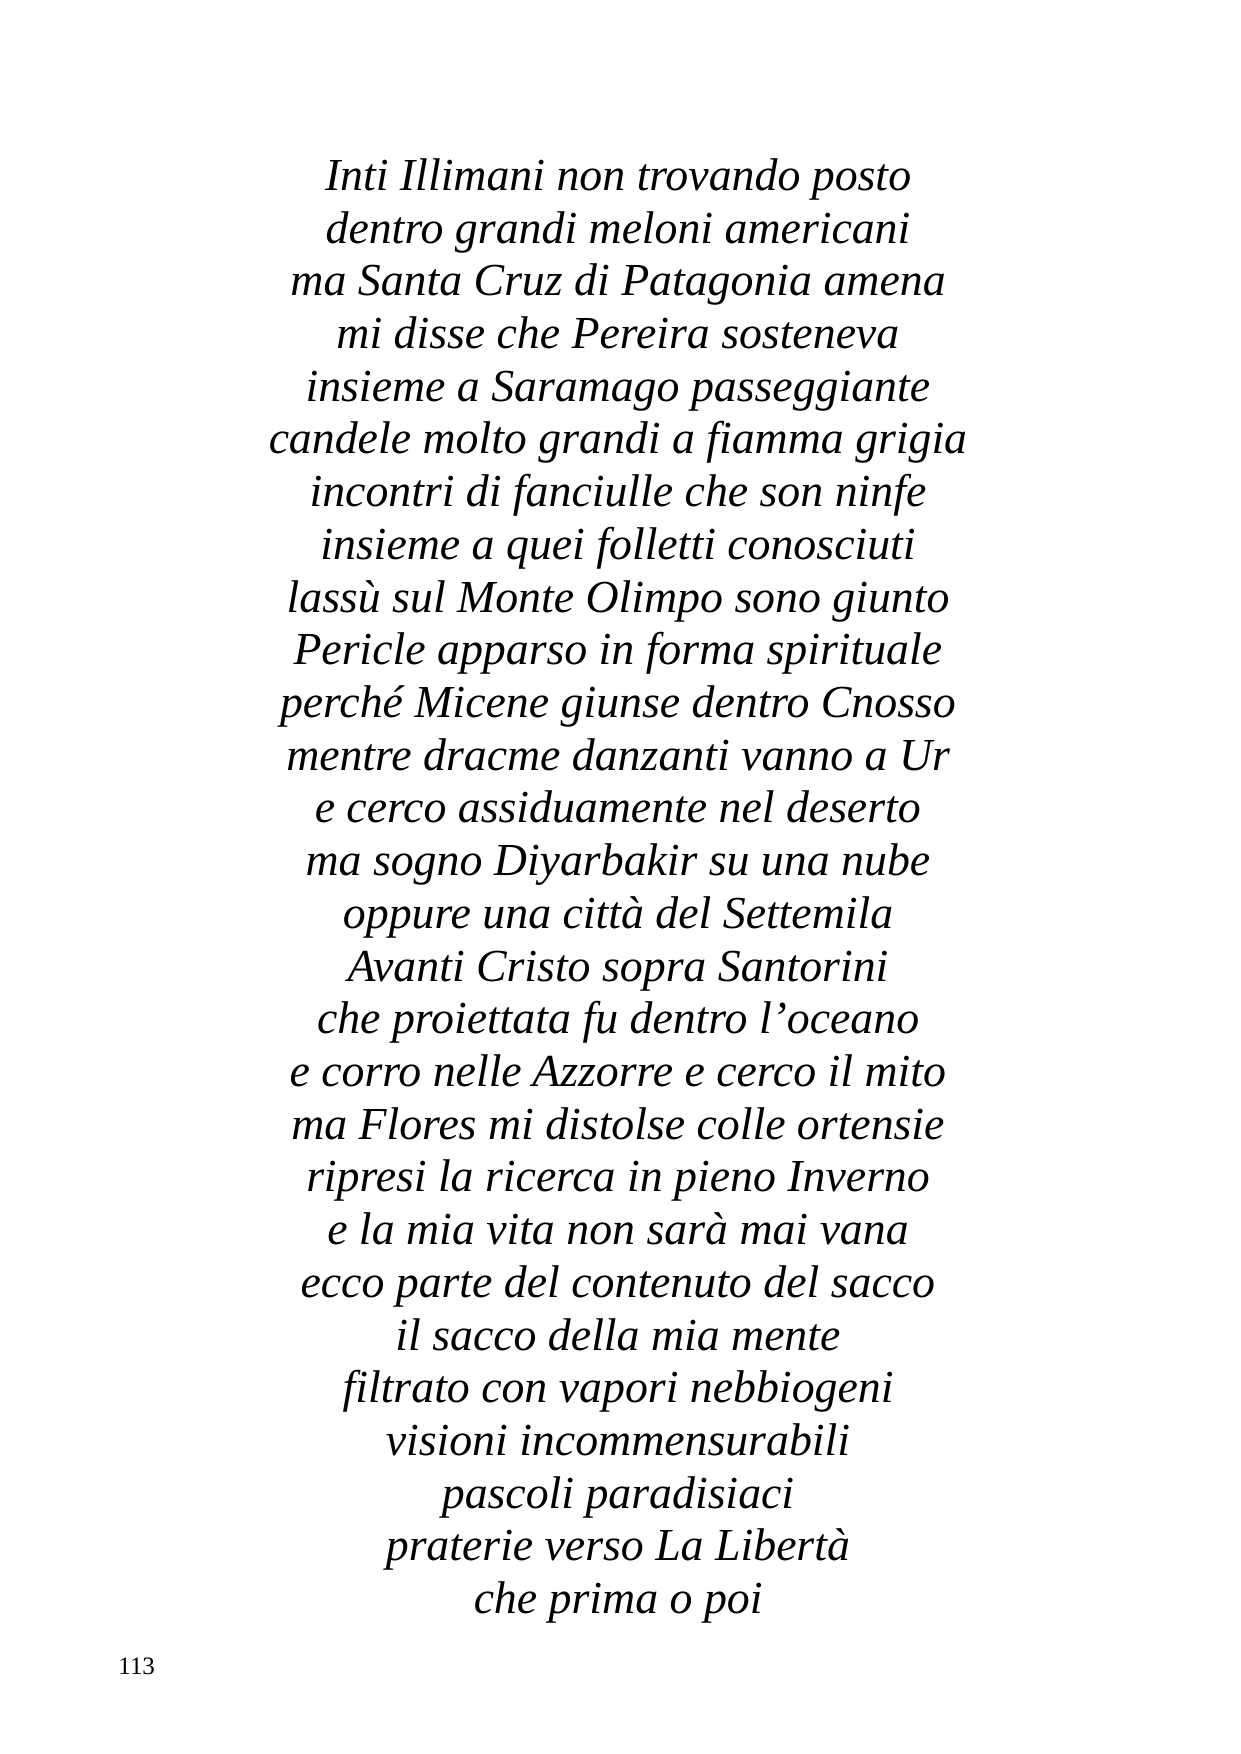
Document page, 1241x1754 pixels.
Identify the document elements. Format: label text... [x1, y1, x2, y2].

text insieme a Saramago passeggiante [118, 358, 1122, 411]
text insieme a quei folletti conosciuti [118, 517, 1122, 569]
text ma Flores mi distolse colle ortensie [118, 1096, 1122, 1149]
text dentro grandi meloni americani [118, 200, 1122, 253]
text lassù sul Monte Olimpo sono giunto [118, 569, 1122, 622]
text visioni incommensurabili [118, 1413, 1122, 1465]
text praterie verso La Libertà [118, 1518, 1122, 1571]
text che prima o poi [118, 1571, 1122, 1623]
text incontri di fanciulle che son ninfe [118, 464, 1122, 517]
text ma sogno Diyarbakir su una nube [118, 833, 1122, 886]
text che proiettata fu dentro l’oceano [118, 991, 1122, 1044]
text e la mia vita non sarà mai vana [118, 1202, 1122, 1254]
text mi disse che Pereira sosteneva [118, 306, 1122, 358]
text candele molto grandi a fiamma grigia [118, 411, 1122, 464]
text ripresi la ricerca in pieno Inverno [118, 1149, 1122, 1202]
text ecco parte del contenuto del sacco [118, 1254, 1122, 1307]
text e cerco assiduamente nel deserto [118, 780, 1122, 833]
text e corro nelle Azzorre e cerco il mito [118, 1044, 1122, 1096]
text Avanti Cristo sopra Santorini [118, 938, 1122, 991]
text Pericle apparso in forma spirituale [118, 622, 1122, 675]
text oppure una città del Settemila [118, 886, 1122, 938]
text filtrato con vapori nebbiogeni [118, 1360, 1122, 1413]
text mentre dracme danzanti vanno a Ur [118, 727, 1122, 780]
text ma Santa Cruz di Patagonia amena [118, 253, 1122, 306]
text il sacco della mia mente [118, 1307, 1122, 1360]
text Inti Illimani non trovando posto [118, 148, 1122, 200]
text pascoli paradisiaci [118, 1465, 1122, 1518]
text perché Micene giunse dentro Cnosso [118, 675, 1122, 727]
